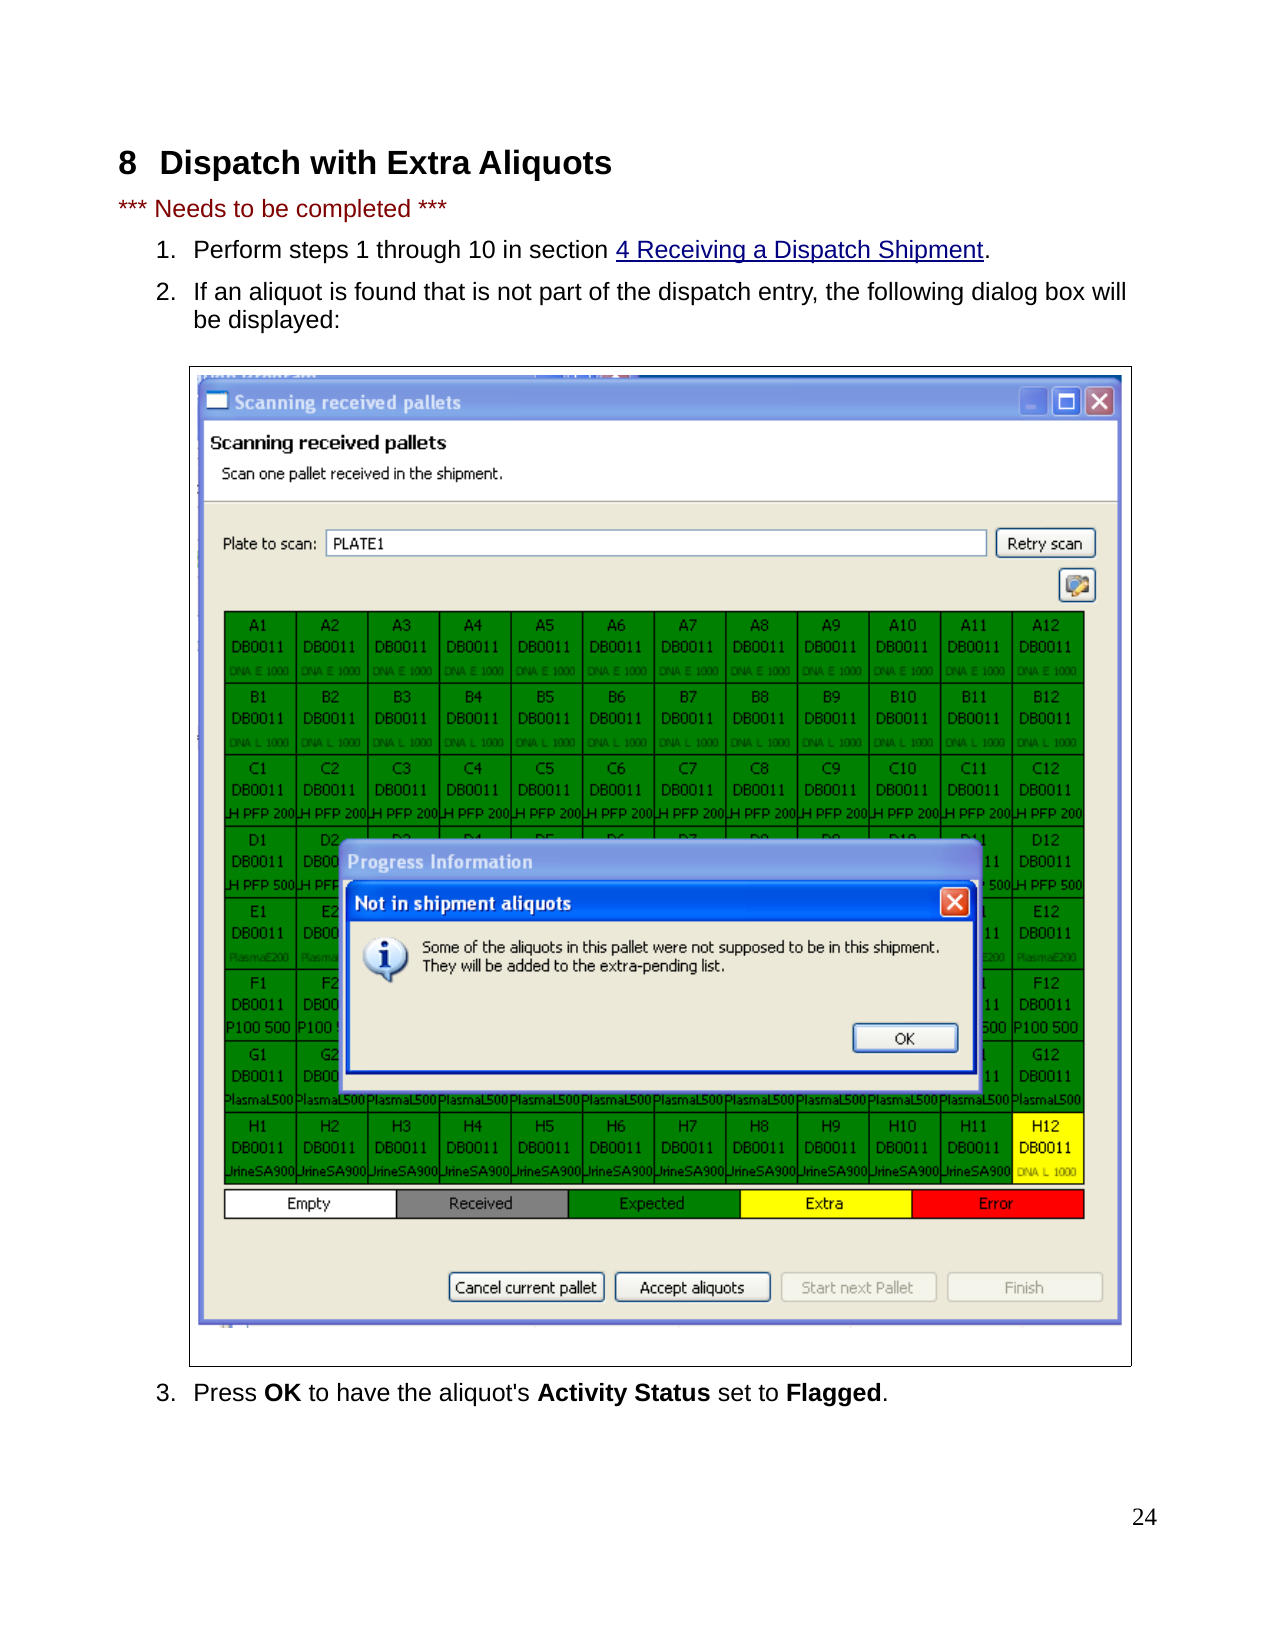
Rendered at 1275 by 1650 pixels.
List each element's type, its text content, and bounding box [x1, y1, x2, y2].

list Press OK to have the aliquot's Activity Status set to Flagged. [156, 347, 1157, 1406]
list Perform steps 1 through 10 in section 4 Receiving a Dispatch Shipment. [156, 236, 1157, 264]
text *** Needs to be completed *** [118, 194, 1157, 223]
picture [197, 375, 1122, 1328]
list If an aliquot is found that is not part of the dispatch entry, the following dialog box will be displayed: [156, 277, 1157, 334]
subtitle Dispatch with Extra Aliquots [118, 143, 1157, 182]
